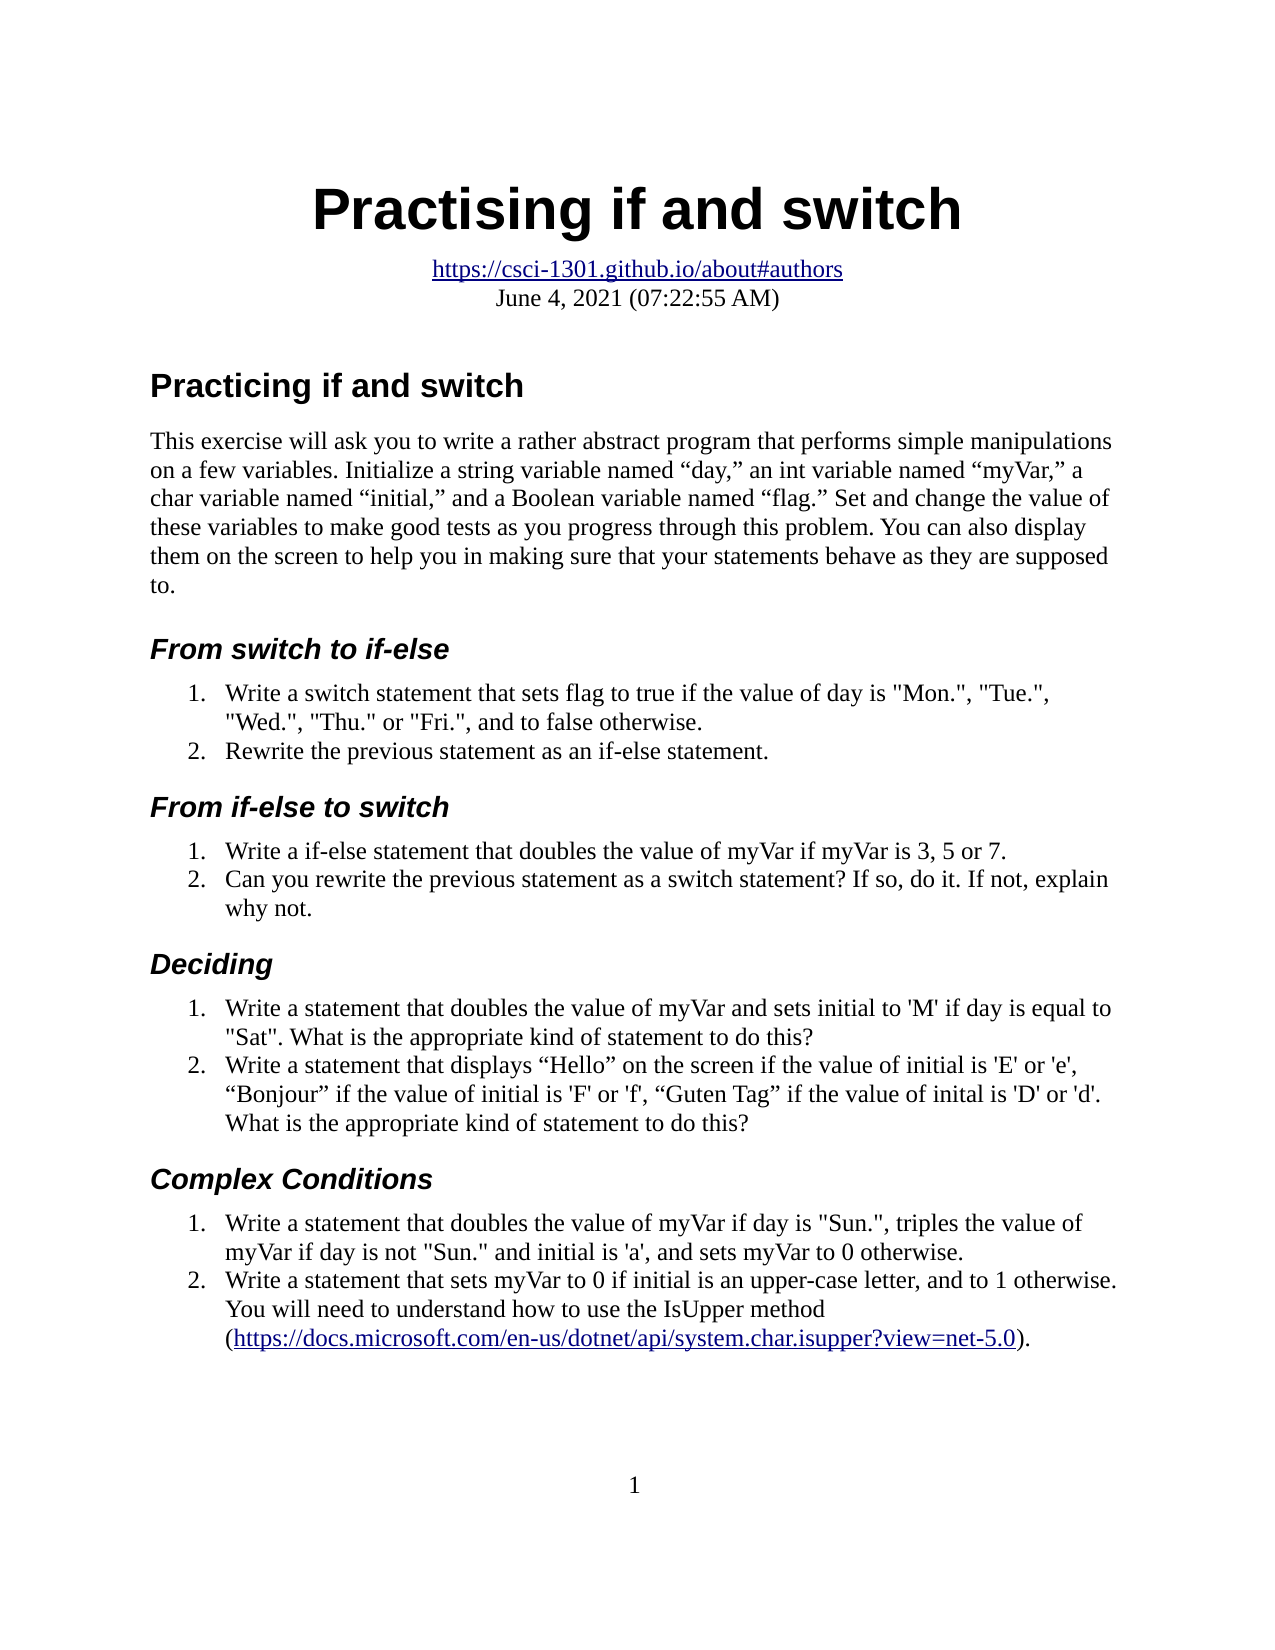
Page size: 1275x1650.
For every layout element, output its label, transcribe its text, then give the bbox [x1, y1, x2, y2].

list Write a statement that doubles the value of myVar and sets initial to 'M' if day is equal to "Sat". What is the appropriate kind of statement to do this? [187, 993, 1125, 1051]
text This exercise will ask you to write a rather abstract program that performs simple manipulations on a few variables. Initialize a string variable named “day,” an int variable named “myVar,” a char variable named “initial,” and a Boolean variable named “flag.” Set and change the value of these variables to make good tests as you progress through this problem. You can also display them on the screen to help you in making sure that your statements behave as they are supposed to. [150, 426, 1125, 598]
subtitle Complex Conditions [150, 1162, 1125, 1195]
list Can you rewrite the previous statement as a switch statement? If so, do it. If not, explain why not. [187, 864, 1125, 922]
title Practising if and switch [150, 175, 1125, 242]
list Rewrite the previous statement as an if-else statement. [187, 736, 1125, 765]
subtitle From if-else to switch [150, 790, 1125, 823]
list Write a statement that doubles the value of myVar if day is "Sun.", triples the value of myVar if day is not "Sun." and initial is 'a', and sets myVar to 0 otherwise. [187, 1208, 1125, 1265]
subtitle From switch to if-else [150, 632, 1125, 666]
subtitle Practicing if and switch [150, 366, 1125, 404]
text June 4, 2021 (07:22:55 AM) [150, 283, 1125, 312]
list Write a statement that displays “Hello” on the screen if the value of initial is 'E' or 'e', “Bonjour” if the value of initial is 'F' or 'f', “Guten Tag” if the value of inital is 'D' or 'd'. What is the appropriate kind of statement to do this? [187, 1051, 1125, 1137]
list Write a switch statement that sets flag to true if the value of day is "Mon.", "Tue.", "Wed.", "Thu." or "Fri.", and to false otherwise. [187, 678, 1125, 736]
subtitle Deciding [150, 947, 1125, 981]
list Write a statement that sets myVar to 0 if initial is an upper-case letter, and to 1 otherwise. You will need to understand how to use the IsUpper method (https://docs.microsoft.com/en-us/dotnet/api/system.char.isupper?view=net-5.0). [187, 1265, 1125, 1352]
text https://csci-1301.github.io/about#authors [150, 254, 1125, 283]
list Write a if-else statement that doubles the value of myVar if myVar is 3, 5 or 7. [187, 836, 1125, 864]
